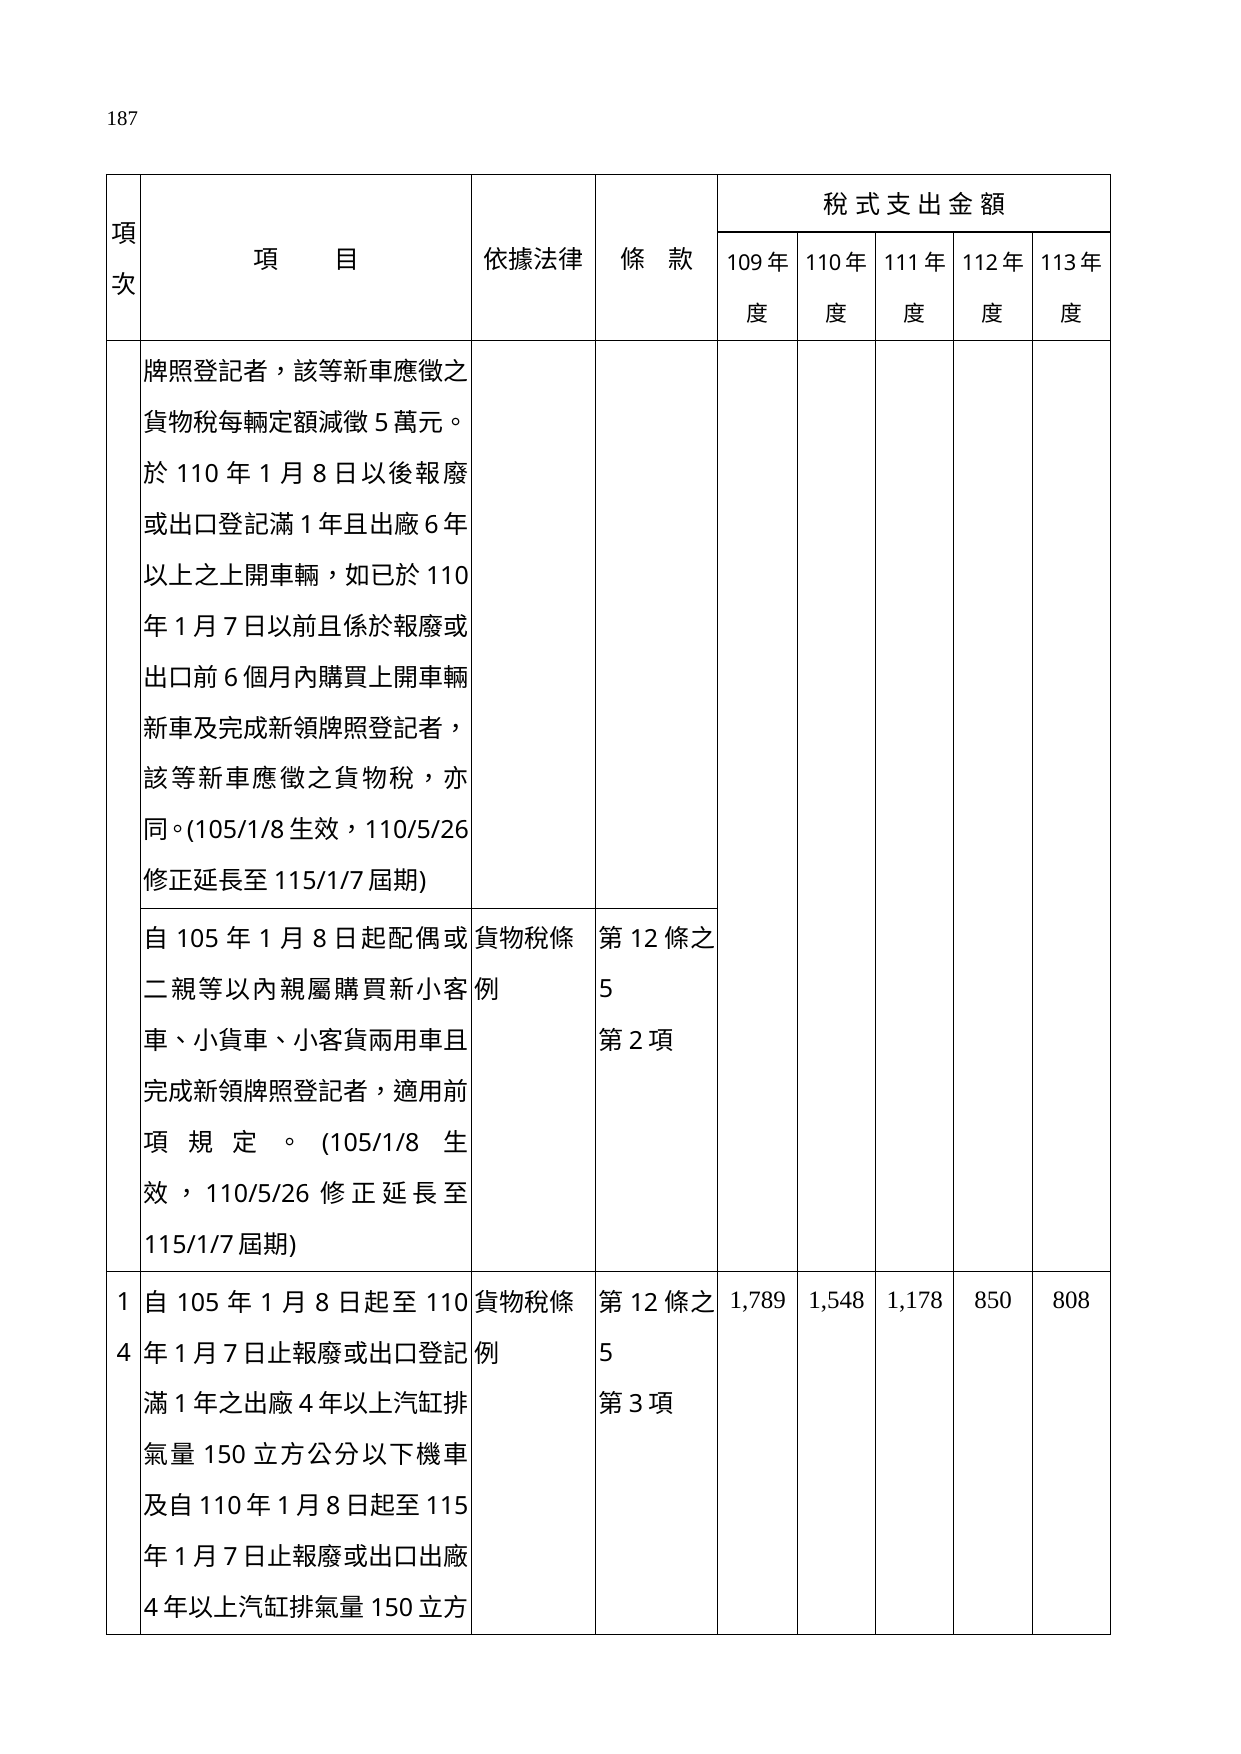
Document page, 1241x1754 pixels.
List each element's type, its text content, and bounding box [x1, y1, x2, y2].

table_cell [1033, 341, 1110, 1271]
table_header 依據法律 [472, 175, 595, 340]
table_cell 1,178 [876, 1272, 953, 1634]
table_cell 110年度 [798, 233, 875, 340]
table_cell 109年度 [718, 233, 797, 340]
table_cell [798, 341, 875, 1271]
table_cell 自105年1月8日起至110年1月7日止報廢或出口登記滿1年之出廠4年以上汽缸排氣量150立方公分以下機車及自110年1月8日起至115年1月7日止報廢或出口出廠4年以上汽缸排氣量150立方 [141, 1272, 471, 1634]
table_cell 113年度 [1033, 233, 1110, 340]
table_cell [876, 341, 953, 1271]
table_cell 貨物稅條例 [472, 909, 595, 1271]
table_cell 自105年1月8日起配偶或二親等以內親屬購買新小客車、小貨車、小客貨兩用車且完成新領牌照登記者，適用前項規定。(105/1/8生效，110/5/26修正延長至115/1/7屆期) [141, 909, 471, 1271]
table_cell 14 [107, 1272, 140, 1634]
table_cell 111年度 [876, 233, 953, 340]
table_cell 850 [954, 1272, 1032, 1634]
table_header 條 款 [596, 175, 717, 340]
table_header 稅 式 支 出 金 額 [718, 175, 1110, 231]
table_cell 牌照登記者，該等新車應徵之貨物稅每輛定額減徵5萬元。於110年1月8日以後報廢或出口登記滿1年且出廠6年以上之上開車輛，如已於110年1月7日以前且係於報廢或出口前6個月內購買上開車輛新車及完成新領牌照登記者，該等新車應徵之貨物稅，亦同。(105/1/8生效，110/5/26修正延長至115/1/7屆期) [141, 341, 471, 907]
table_cell [107, 341, 140, 1271]
table_header 項次 [107, 175, 140, 340]
table_cell 第12條之5 第2項 [596, 909, 717, 1271]
table_cell 1,789 [718, 1272, 797, 1634]
table_cell 112年度 [954, 233, 1032, 340]
table_cell [954, 341, 1032, 1271]
table_cell [596, 341, 717, 907]
table_cell 1,548 [798, 1272, 875, 1634]
table_cell 808 [1033, 1272, 1110, 1634]
table_cell [472, 341, 595, 907]
table_cell 貨物稅條例 [472, 1272, 595, 1634]
table_cell [718, 341, 797, 1271]
table_cell 第12條之5 第3項 [596, 1272, 717, 1634]
table_header 項 目 [141, 175, 471, 340]
